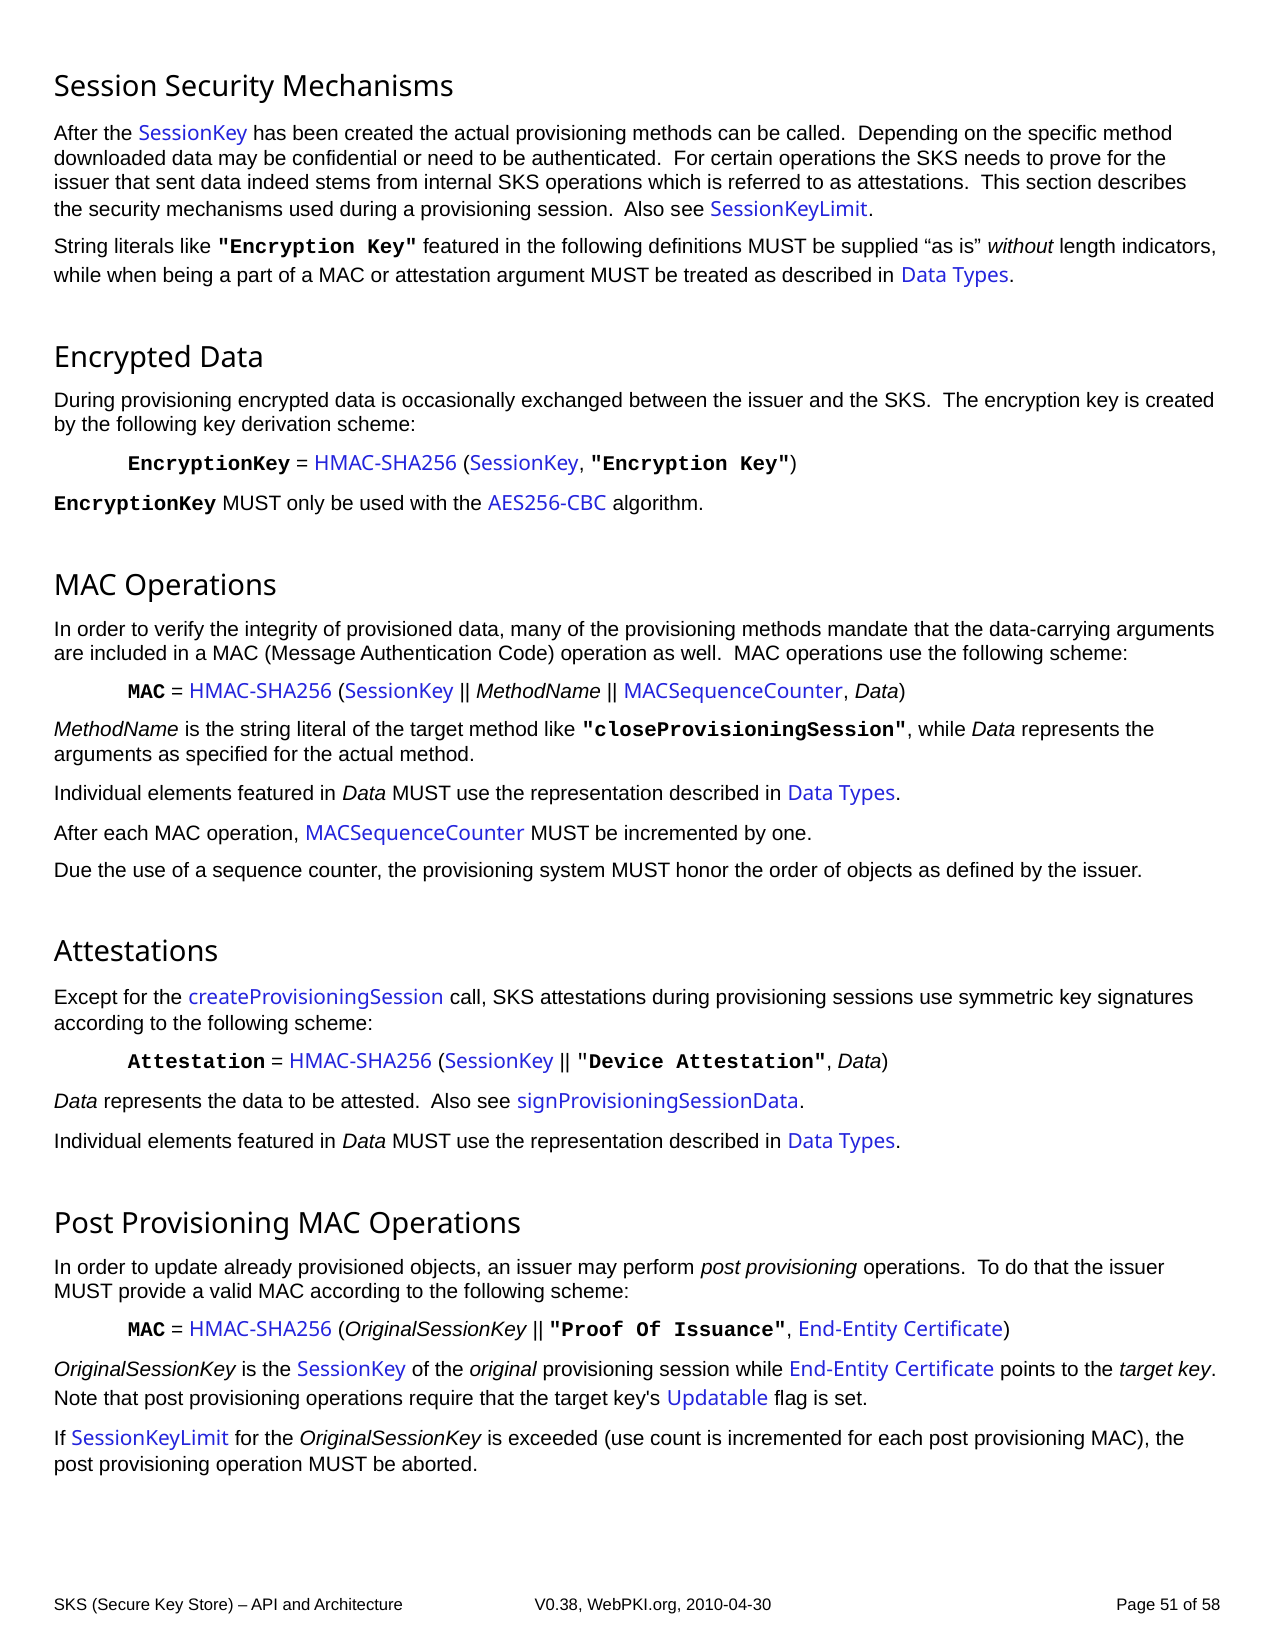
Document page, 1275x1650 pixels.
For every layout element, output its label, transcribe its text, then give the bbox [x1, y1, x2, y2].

text If SessionKeyLimit for the OriginalSessionKey is exceeded (use count is incremented for each post provisioning MAC), the post provisioning operation MUST be aborted. [54, 1423, 1221, 1476]
subtitle Attestations [54, 930, 1221, 969]
subtitle MAC Operations [54, 564, 1221, 604]
text EncryptionKey MUST only be used with the AES256-CBC algorithm. [54, 488, 1221, 517]
text EncryptionKey = HMAC-SHA256 (SessionKey, "Encryption Key") [54, 448, 1221, 476]
text Except for the createProvisioningSession call, SKS attestations during provisioning sessions use symmetric key signatures according to the following scheme: [54, 982, 1221, 1034]
subtitle Encrypted Data [54, 336, 1221, 376]
text String literals like "Encryption Key" featured in the following definitions MUST be supplied “as is” without length indicators, while when being a part of a MAC or attestation argument MUST be treated as described in Data Types. [54, 234, 1221, 289]
subtitle Session Security Mechanisms [54, 66, 1221, 105]
text After each MAC operation, MACSequenceCounter MUST be incremented by one. [54, 818, 1221, 847]
text MAC = HMAC-SHA256 (OriginalSessionKey || "Proof Of Issuance", End-Entity Certificate) [54, 1314, 1221, 1343]
text During provisioning encrypted data is occasionally exchanged between the issuer and the SKS. The encryption key is created by the following key derivation scheme: [54, 388, 1221, 436]
text Attestation = HMAC-SHA256 (SessionKey || "Device Attestation", Data) [54, 1046, 1221, 1074]
text OriginalSessionKey is the SessionKey of the original provisioning session while End-Entity Certificate points to the target key. Note that post provisioning operations require that the target key's Updatable flag is set. [54, 1354, 1221, 1411]
text In order to update already provisioned objects, an issuer may perform post provisioning operations. To do that the issuer MUST provide a valid MAC according to the following scheme: [54, 1254, 1221, 1302]
text Due the use of a sequence counter, the provisioning system MUST honor the order of objects as defined by the issuer. [54, 858, 1221, 882]
text In order to verify the integrity of provisioned data, many of the provisioning methods mandate that the data-carrying arguments are included in a MAC (Message Authentication Code) operation as well. MAC operations use the following scheme: [54, 616, 1221, 664]
text After the SessionKey has been created the actual provisioning methods can be called. Depending on the specific method downloaded data may be confidential or need to be authenticated. For certain operations the SKS needs to prove for the issuer that sent data indeed stems from internal SKS operations which is referred to as attestations. This section describes the security mechanisms used during a provisioning session. Also see SessionKeyLimit. [54, 118, 1221, 223]
text MethodName is the string literal of the target method like "closeProvisioningSession", while Data represents the arguments as specified for the actual method. [54, 716, 1221, 766]
text Individual elements featured in Data MUST use the representation described in Data Types. [54, 778, 1221, 806]
text Individual elements featured in Data MUST use the representation described in Data Types. [54, 1127, 1221, 1155]
text MAC = HMAC-SHA256 (SessionKey || MethodName || MACSequenceCounter, Data) [54, 676, 1221, 704]
subtitle Post Provisioning MAC Operations [54, 1202, 1221, 1242]
text Data represents the data to be attested. Also see signProvisioningSessionData. [54, 1086, 1221, 1115]
